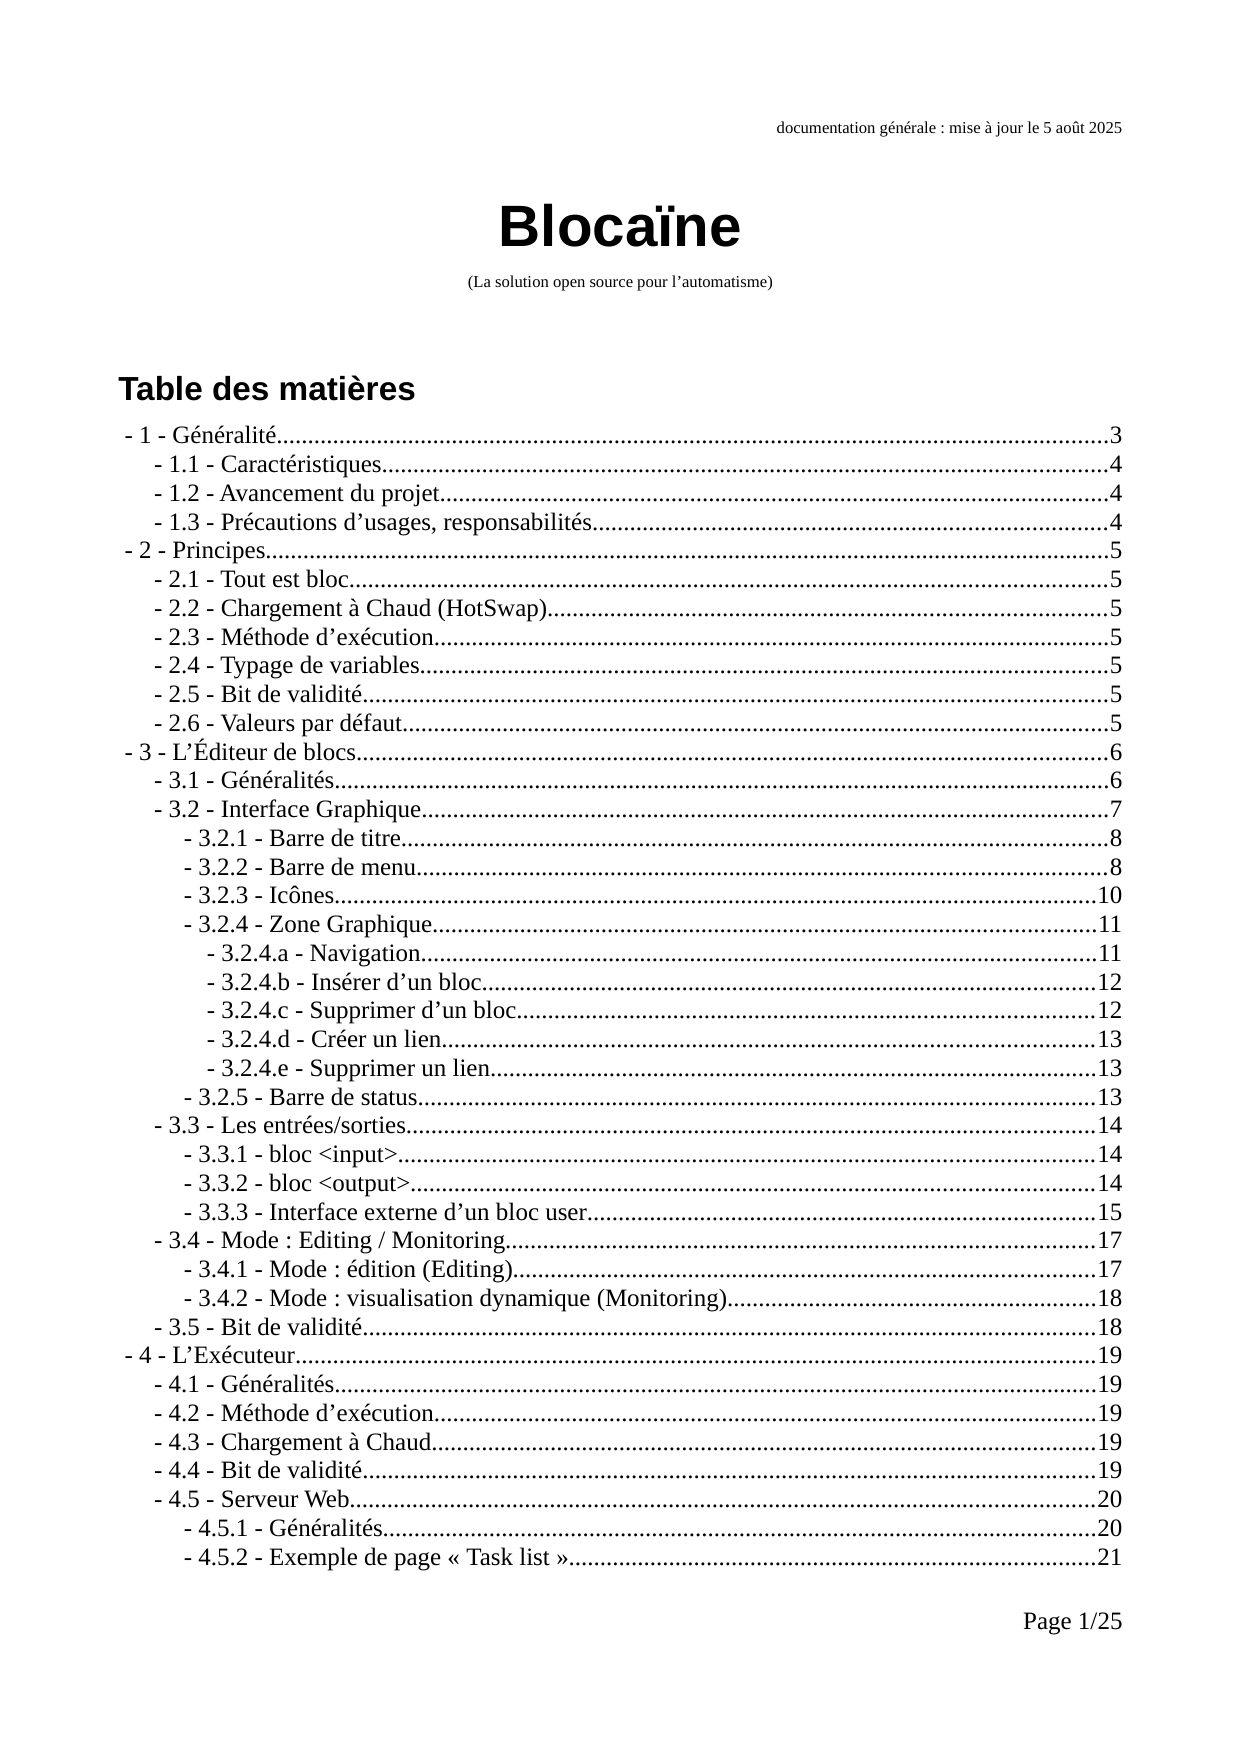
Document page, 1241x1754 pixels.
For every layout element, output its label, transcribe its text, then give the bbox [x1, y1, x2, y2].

text - 4.4 - Bit de validité 19 [148, 1455, 1122, 1484]
text - 3.2.4.d - Créer un lien 13 [207, 1024, 1122, 1053]
text - 2.1 - Tout est bloc 5 [148, 564, 1122, 593]
text - 4.3 - Chargement à Chaud 19 [148, 1427, 1122, 1455]
text - 3.2.2 - Barre de menu 8 [177, 852, 1122, 880]
text - 3.2.4.e - Supprimer un lien 13 [207, 1053, 1122, 1082]
text - 4.5.1 - Généralités 20 [177, 1513, 1122, 1542]
text - 2.3 - Méthode d’exécution 5 [148, 622, 1122, 650]
text - 3.2.4.a - Navigation 11 [207, 938, 1122, 967]
text - 2.2 - Chargement à Chaud (HotSwap) 5 [148, 593, 1122, 622]
text - 3.2.4 - Zone Graphique 11 [177, 909, 1122, 938]
text - 3.4.2 - Mode : visualisation dynamique (Monitoring) 18 [177, 1283, 1122, 1312]
text (La solution open source pour l’automatisme) [118, 271, 1122, 291]
text - 4.2 - Méthode d’exécution 19 [148, 1398, 1122, 1427]
text - 3.3.2 - bloc <output> 14 [177, 1168, 1122, 1197]
text - 1 - Généralité 3 [118, 420, 1122, 449]
text - 3.3.1 - bloc <input> 14 [177, 1139, 1122, 1168]
text - 3 - L’Éditeur de blocs 6 [118, 737, 1122, 765]
text - 3.2.4.b - Insérer d’un bloc 12 [207, 967, 1122, 995]
text - 3.2.5 - Barre de status 13 [177, 1082, 1122, 1110]
text - 3.2 - Interface Graphique 7 [148, 794, 1122, 823]
text - 4.1 - Généralités 19 [148, 1369, 1122, 1398]
text - 2 - Principes 5 [118, 535, 1122, 564]
text - 1.3 - Précautions d’usages, responsabilités 4 [148, 507, 1122, 535]
text - 3.3 - Les entrées/sorties 14 [148, 1110, 1122, 1139]
text - 3.4 - Mode : Editing / Monitoring 17 [148, 1225, 1122, 1254]
text - 3.4.1 - Mode : édition (Editing) 17 [177, 1254, 1122, 1283]
text - 2.6 - Valeurs par défaut 5 [148, 708, 1122, 737]
text - 4 - L’Exécuteur 19 [118, 1340, 1122, 1369]
text - 3.3.3 - Interface externe d’un bloc user 15 [177, 1197, 1122, 1225]
text - 3.5 - Bit de validité 18 [148, 1312, 1122, 1340]
text - 3.1 - Généralités 6 [148, 765, 1122, 794]
text - 2.5 - Bit de validité 5 [148, 679, 1122, 708]
text - 1.1 - Caractéristiques 4 [148, 449, 1122, 478]
text - 3.2.3 - Icônes 10 [177, 880, 1122, 909]
text - 4.5.2 - Exemple de page « Task list » 21 [177, 1542, 1122, 1570]
text - 1.2 - Avancement du projet 4 [148, 478, 1122, 507]
text - 3.2.4.c - Supprimer d’un bloc 12 [207, 995, 1122, 1024]
title Blocaïne [118, 192, 1122, 259]
text - 4.5 - Serveur Web 20 [148, 1484, 1122, 1513]
subtitle Table des matières [118, 369, 1122, 408]
text - 3.2.1 - Barre de titre 8 [177, 823, 1122, 852]
text - 2.4 - Typage de variables 5 [148, 650, 1122, 679]
